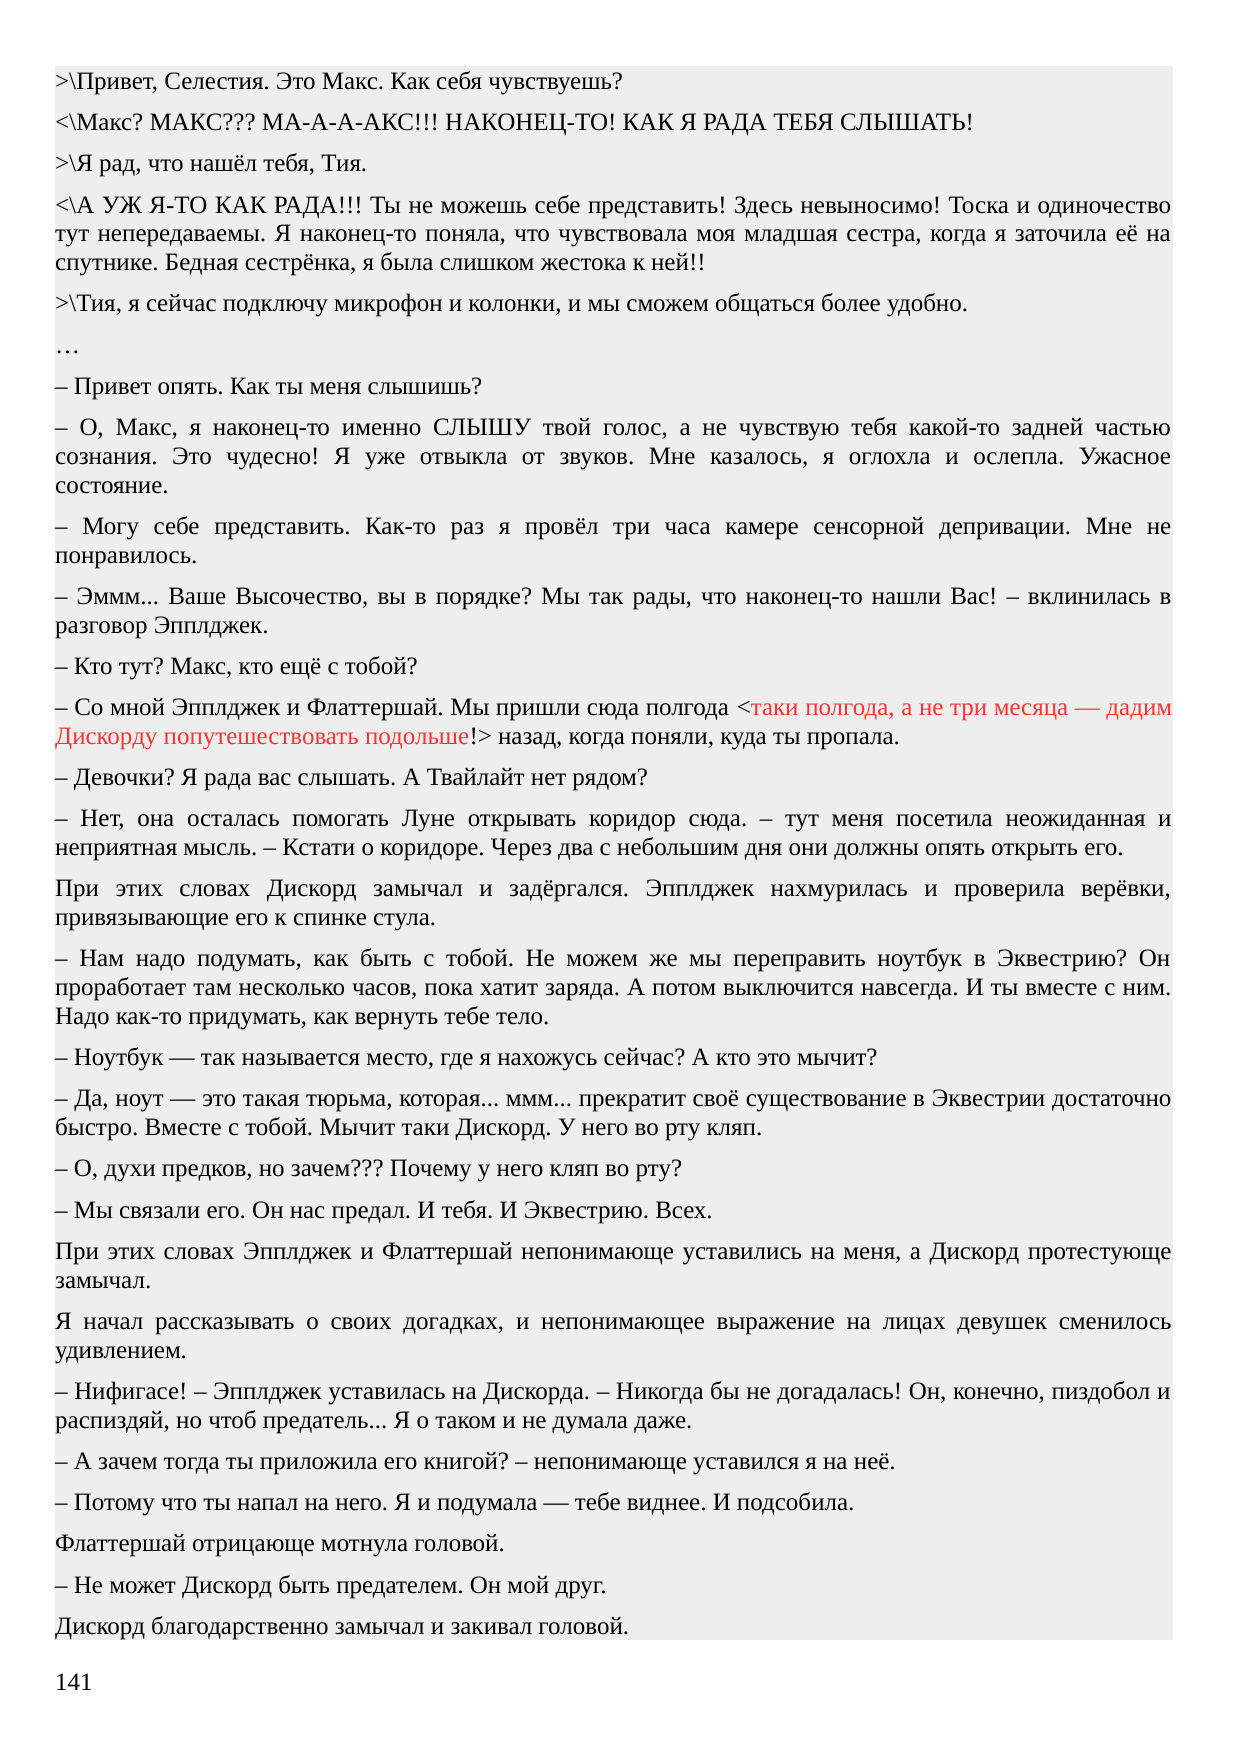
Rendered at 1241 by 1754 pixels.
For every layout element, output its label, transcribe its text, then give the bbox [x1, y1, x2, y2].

text >\Тия, я сейчас подключу микрофон и колонки, и мы сможем общаться более удобно. [55, 288, 1173, 317]
text >\Я рад, что нашёл тебя, Тия. [55, 148, 1173, 177]
text – Могу себе представить. Как-то раз я провёл три часа камере сенсорной депривации. Мне не понравилось. [55, 511, 1173, 568]
text <\Макс? МАКС??? МА-А-А-АКС!!! НАКОНЕЦ-ТО! КАК Я РАДА ТЕБЯ СЛЫШАТЬ! [55, 107, 1173, 136]
text – Привет опять. Как ты меня слышишь? [55, 371, 1173, 400]
text – Да, ноут — это такая тюрьма, которая... ммм... прекратит своё существование в Эквестрии достаточно быстро. Вместе с тобой. Мычит таки Дискорд. У него во рту кляп. [55, 1083, 1173, 1141]
text – Кто тут? Макс, кто ещё с тобой? [55, 651, 1173, 680]
text – Нифигасе! – Эпплджек уставилась на Дискорда. – Никогда бы не догадалась! Он, конечно, пиздобол и распиздяй, но чтоб предатель... Я о таком и не думала даже. [55, 1376, 1173, 1433]
text При этих словах Эпплджек и Флаттершай непонимающе уставились на меня, а Дискорд протестующе замычал. [55, 1236, 1173, 1293]
text Флаттершай отрицающе мотнула головой. [55, 1528, 1173, 1557]
text При этих словах Дискорд замычал и задёргался. Эпплджек нахмурилась и проверила верёвки, привязывающие его к спинке стула. [55, 873, 1173, 931]
text – Эммм... Ваше Высочество, вы в порядке? Мы так рады, что наконец-то нашли Вас! – вклинилась в разговор Эпплджек. [55, 581, 1173, 638]
text – Девочки? Я рада вас слышать. А Твайлайт нет рядом? [55, 762, 1173, 791]
text – Не может Дискорд быть предателем. Он мой друг. [55, 1570, 1173, 1598]
text >\Привет, Селестия. Это Макс. Как себя чувствуешь? [55, 66, 1173, 95]
text – Ноутбук — так называется место, где я нахожусь сейчас? А кто это мычит? [55, 1042, 1173, 1071]
text – Потому что ты напал на него. Я и подумала — тебе виднее. И подсобила. [55, 1487, 1173, 1516]
text <\А УЖ Я-ТО КАК РАДА!!! Ты не можешь себе представить! Здесь невыносимо! Тоска и одиночество тут непередаваемы. Я наконец-то поняла, что чувствовала моя младшая сестра, когда я заточила её на спутнике. Бедная сестрёнка, я была слишком жестока к ней!! [55, 190, 1173, 276]
text – О, духи предков, но зачем??? Почему у него кляп во рту? [55, 1153, 1173, 1182]
text Дискорд благодарственно замычал и закивал головой. [55, 1611, 1173, 1640]
text … [55, 330, 1173, 358]
text – Нет, она осталась помогать Луне открывать коридор сюда. – тут меня посетила неожиданная и неприятная мысль. – Кстати о коридоре. Через два с небольшим дня они должны опять открыть его. [55, 803, 1173, 861]
text – Со мной Эпплджек и Флаттершай. Мы пришли сюда полгода <таки полгода, а не три месяца — дадим Дискорду попутешествовать подольше!> назад, когда поняли, куда ты пропала. [55, 692, 1173, 750]
text – О, Макс, я наконец-то именно СЛЫШУ твой голос, а не чувствую тебя какой-то задней частью сознания. Это чудесно! Я уже отвыкла от звуков. Мне казалось, я оглохла и ослепла. Ужасное состояние. [55, 412, 1173, 498]
text Я начал рассказывать о своих догадках, и непонимающее выражение на лицах девушек сменилось удивлением. [55, 1306, 1173, 1363]
text – Нам надо подумать, как быть с тобой. Не можем же мы переправить ноутбук в Эквестрию? Он проработает там несколько часов, пока хатит заряда. А потом выключится навсегда. И ты вместе с ним. Надо как-то придумать, как вернуть тебе тело. [55, 943, 1173, 1030]
text – Мы связали его. Он нас предал. И тебя. И Эквестрию. Всех. [55, 1195, 1173, 1223]
text – А зачем тогда ты приложила его книгой? – непонимающе уставился я на неё. [55, 1446, 1173, 1475]
